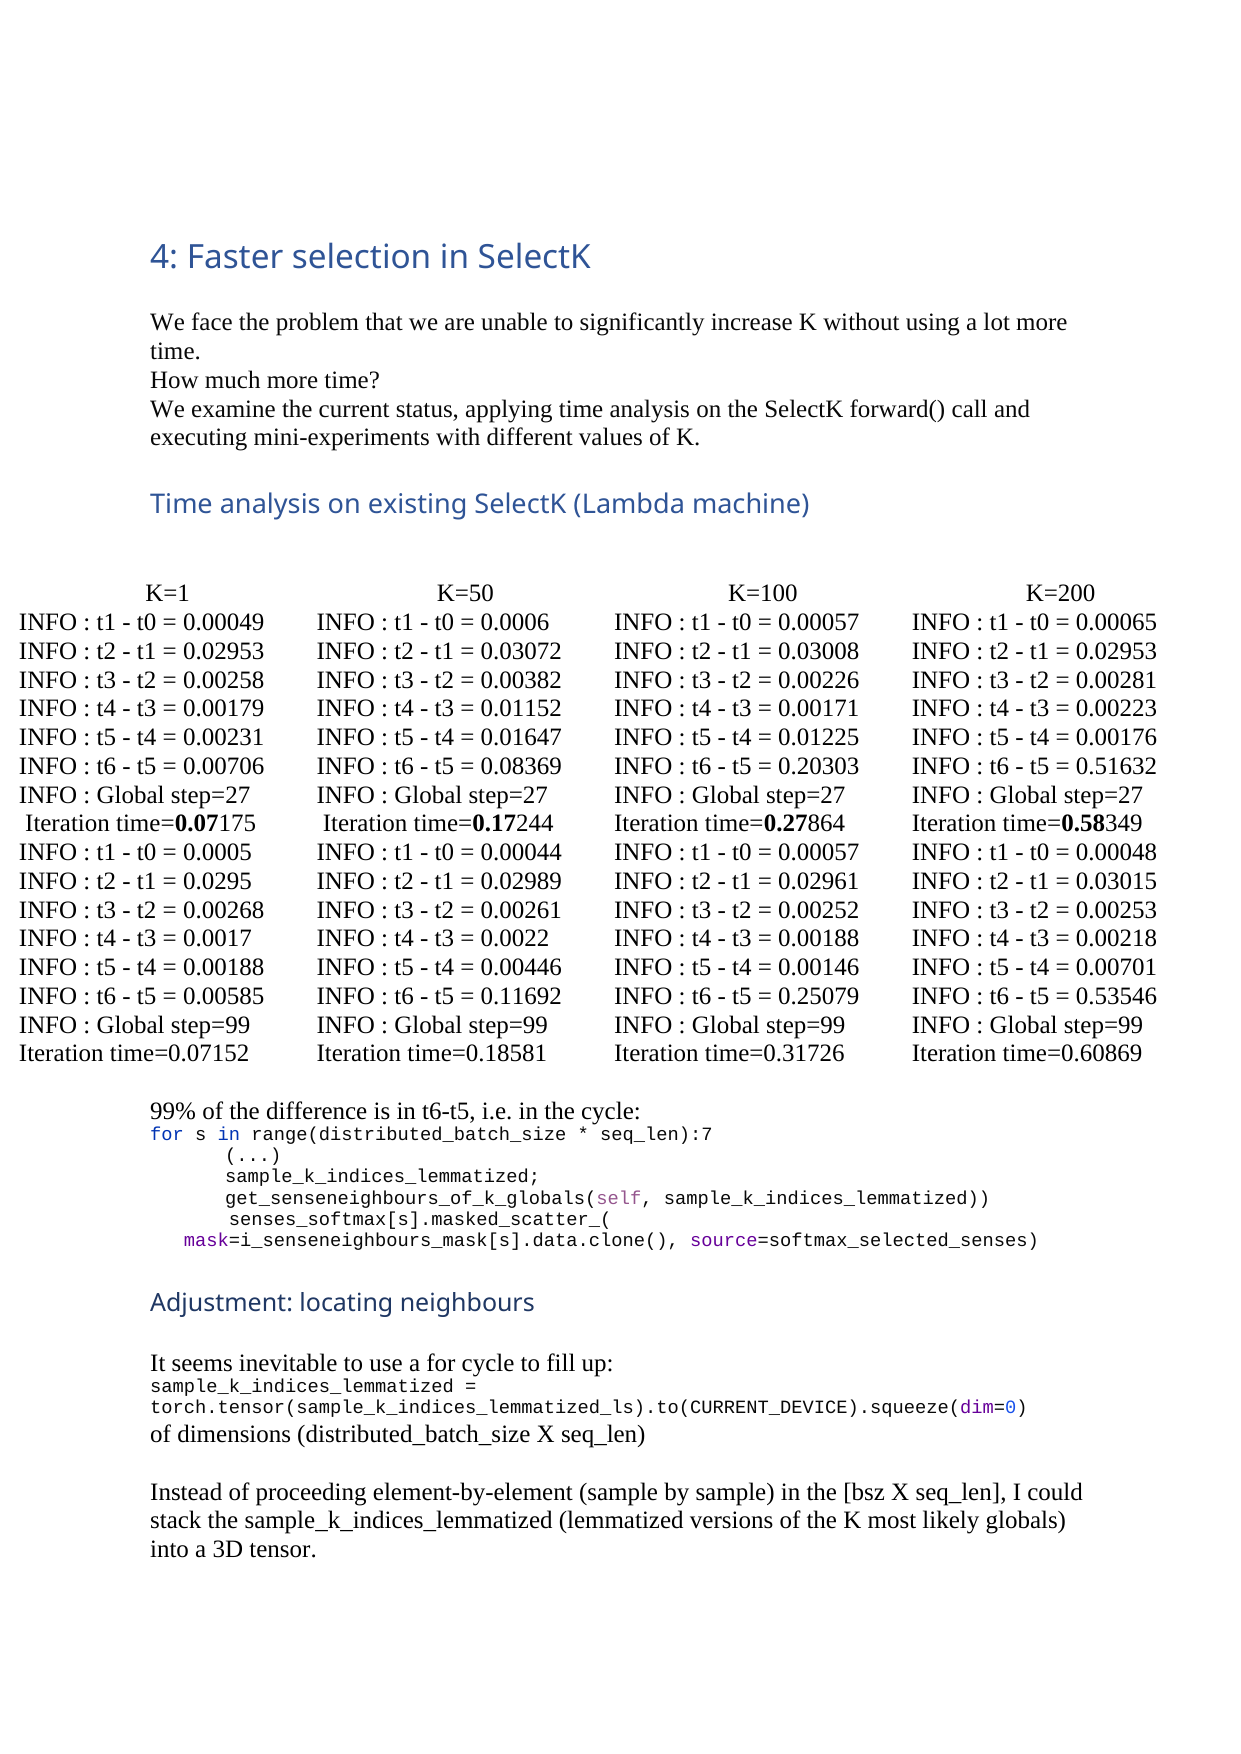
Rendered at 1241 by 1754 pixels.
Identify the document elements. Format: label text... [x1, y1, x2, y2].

table_header K=1 [19, 579, 316, 607]
text of dimensions (distributed_batch_size X seq_len) [150, 1419, 1090, 1448]
table_cell INFO : t1 - t0 = 0.00057 INFO : t2 - t1 = 0.03008 INFO : t3 - t2 = 0.00226 INFO : t4 - t3 = 0.00171 INFO : t5 - t4 = 0.01225 INFO : t6 - t5 = 0.20303 INFO : Global step=27 Iteration time=0.27864 [614, 607, 912, 837]
table_cell INFO : t1 - t0 = 0.00044 INFO : t2 - t1 = 0.02989 INFO : t3 - t2 = 0.00261 INFO : t4 - t3 = 0.0022 INFO : t5 - t4 = 0.00446 INFO : t6 - t5 = 0.11692 INFO : Global step=99 Iteration time=0.18581 [316, 837, 614, 1067]
text It seems inevitable to use a for cycle to fill up: [150, 1348, 1090, 1377]
subtitle Time analysis on existing SelectK (Lambda machine) [150, 484, 1090, 521]
text 99% of the difference is in t6-t5, i.e. in the cycle: [150, 1096, 1090, 1125]
text senses_softmax[s].masked_scatter_( mask=i_senseneighbours_mask[s].data.clone(), source=softmax_selected_senses) [150, 1210, 1090, 1252]
text sample_k_indices_lemmatized = torch.tensor(sample_k_indices_lemmatized_ls).to(CURRENT_DEVICE).squeeze(dim=0) [150, 1377, 1090, 1419]
table_cell INFO : t1 - t0 = 0.0006 INFO : t2 - t1 = 0.03072 INFO : t3 - t2 = 0.00382 INFO : t4 - t3 = 0.01152 INFO : t5 - t4 = 0.01647 INFO : t6 - t5 = 0.08369 INFO : Global step=27 Iteration time=0.17244 [316, 607, 614, 837]
table_cell INFO : t1 - t0 = 0.00065 INFO : t2 - t1 = 0.02953 INFO : t3 - t2 = 0.00281 INFO : t4 - t3 = 0.00223 INFO : t5 - t4 = 0.00176 INFO : t6 - t5 = 0.51632 INFO : Global step=27 Iteration time=0.58349 [912, 607, 1209, 837]
table_cell INFO : t1 - t0 = 0.00048 INFO : t2 - t1 = 0.03015 INFO : t3 - t2 = 0.00253 INFO : t4 - t3 = 0.00218 INFO : t5 - t4 = 0.00701 INFO : t6 - t5 = 0.53546 INFO : Global step=99 Iteration time=0.60869 [912, 837, 1209, 1067]
text get_senseneighbours_of_k_globals(self, sample_k_indices_lemmatized)) [150, 1188, 1090, 1210]
table_header K=50 [316, 579, 614, 607]
text Instead of proceeding element-by-element (sample by sample) in the [bsz X seq_len], I could stack the sample_k_indices_lemmatized (lemmatized versions of the K most likely globals) into a 3D tensor. [150, 1477, 1090, 1563]
table_header K=100 [614, 579, 912, 607]
text for s in range(distributed_batch_size * seq_len):7 [150, 1125, 1090, 1146]
table_cell INFO : t1 - t0 = 0.00049 INFO : t2 - t1 = 0.02953 INFO : t3 - t2 = 0.00258 INFO : t4 - t3 = 0.00179 INFO : t5 - t4 = 0.00231 INFO : t6 - t5 = 0.00706 INFO : Global step=27 Iteration time=0.07175 [19, 607, 316, 837]
subtitle 4: Faster selection in SelectK [150, 233, 1090, 279]
text sample_k_indices_lemmatized; [150, 1167, 1090, 1188]
text We face the problem that we are unable to significantly increase K without using a lot more time. [150, 307, 1090, 365]
text (...) [150, 1146, 1090, 1167]
text We examine the current status, applying time analysis on the SelectK forward() call and executing mini-experiments with different values of K. [150, 394, 1090, 451]
subtitle Adjustment: locating neighbours [150, 1285, 1090, 1319]
text How much more time? [150, 365, 1090, 394]
table_header K=200 [912, 579, 1209, 607]
table_cell INFO : t1 - t0 = 0.00057 INFO : t2 - t1 = 0.02961 INFO : t3 - t2 = 0.00252 INFO : t4 - t3 = 0.00188 INFO : t5 - t4 = 0.00146 INFO : t6 - t5 = 0.25079 INFO : Global step=99 Iteration time=0.31726 [614, 837, 912, 1067]
table_cell INFO : t1 - t0 = 0.0005 INFO : t2 - t1 = 0.0295 INFO : t3 - t2 = 0.00268 INFO : t4 - t3 = 0.0017 INFO : t5 - t4 = 0.00188 INFO : t6 - t5 = 0.00585 INFO : Global step=99 Iteration time=0.07152 [19, 837, 316, 1067]
